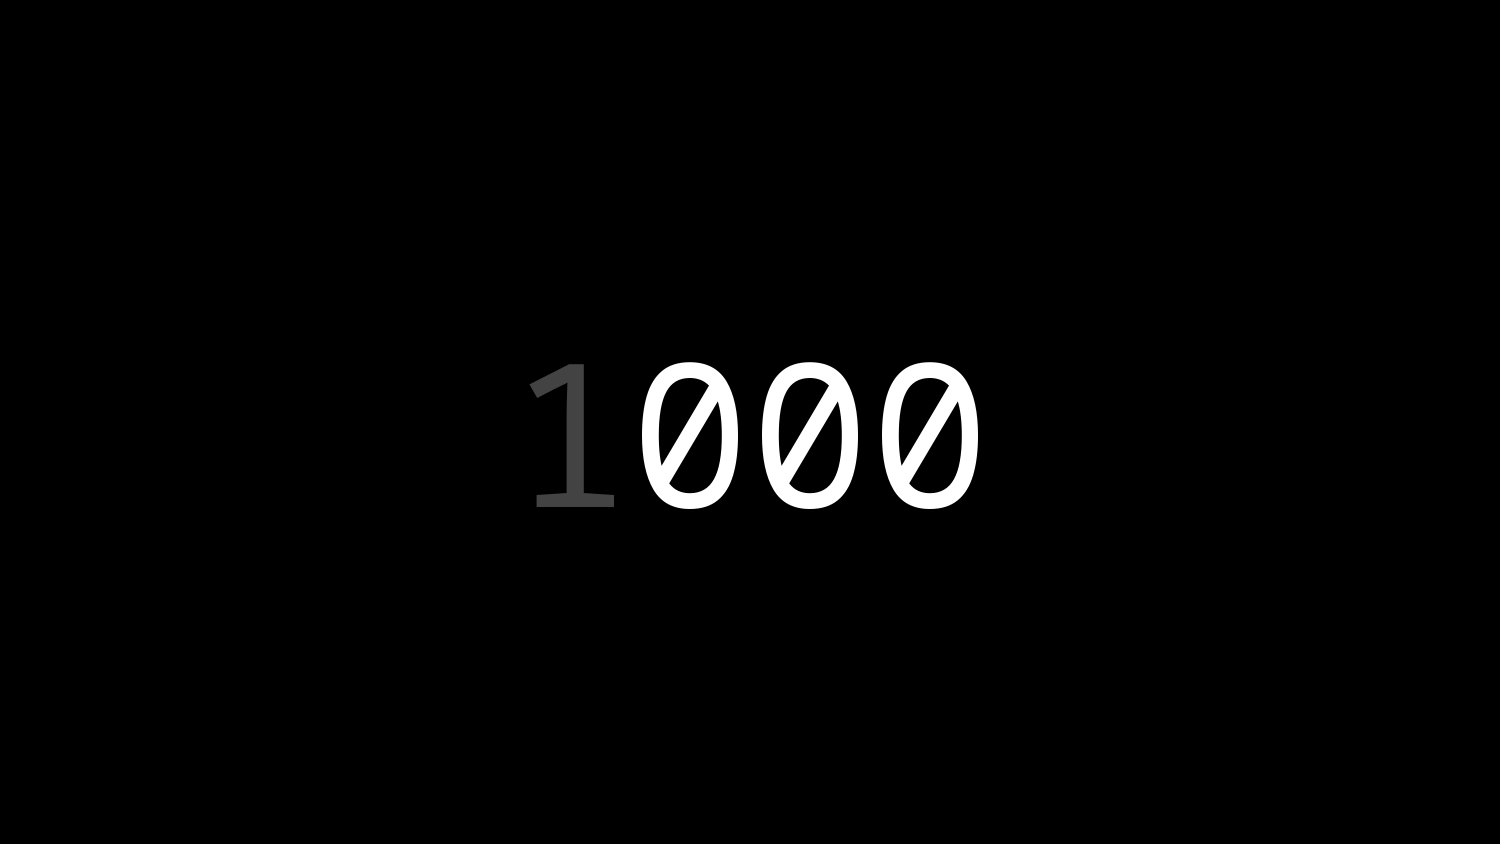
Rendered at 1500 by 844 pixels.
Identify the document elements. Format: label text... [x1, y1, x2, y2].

text_box 1000 [395, 292, 1105, 552]
